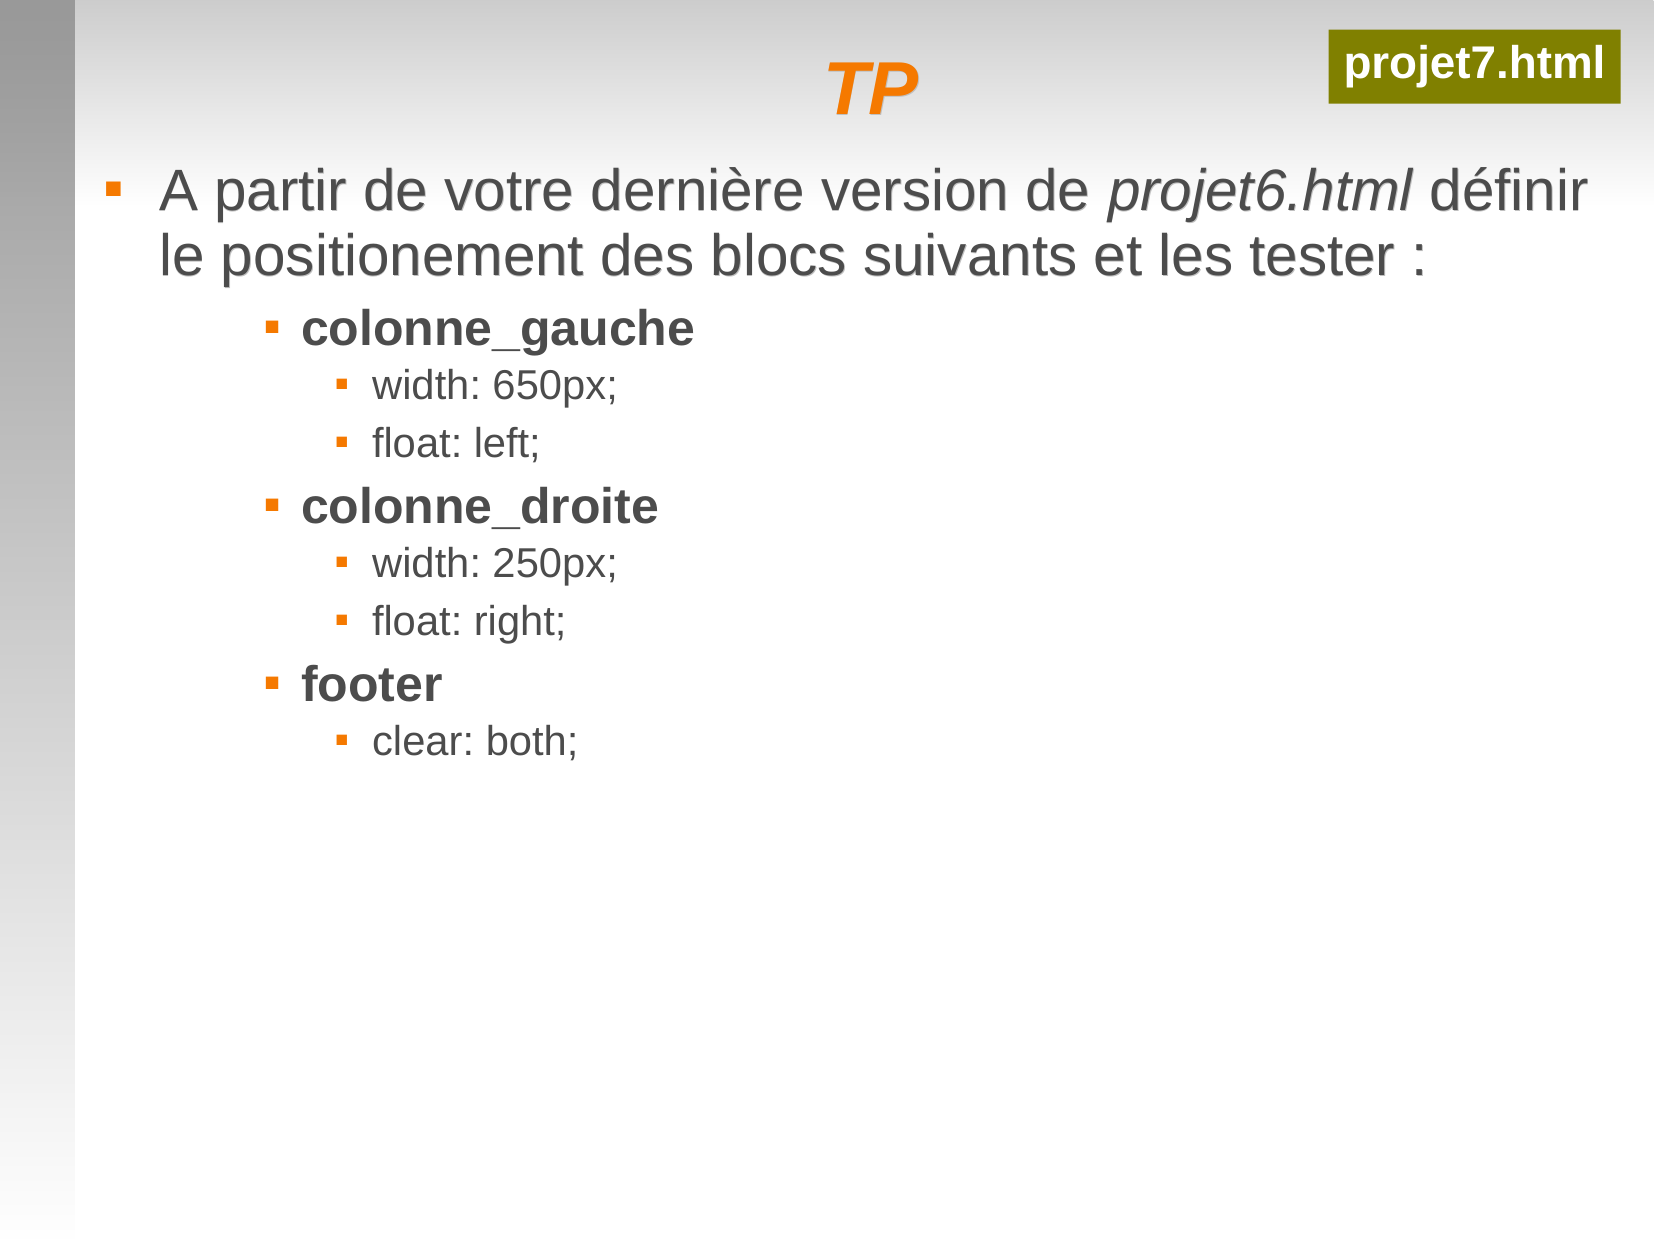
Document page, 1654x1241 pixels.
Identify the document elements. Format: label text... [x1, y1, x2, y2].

text_box projet7.html [1328, 29, 1621, 104]
title TP [88, 0, 1654, 178]
list A partir de votre dernière version de projet6.html définir le positionement des blocs suivants et les tester : colonne_gauche width: 650px; float: left; colonne_droite width: 250px; float: right; footer clear: both; [88, 158, 1595, 1118]
